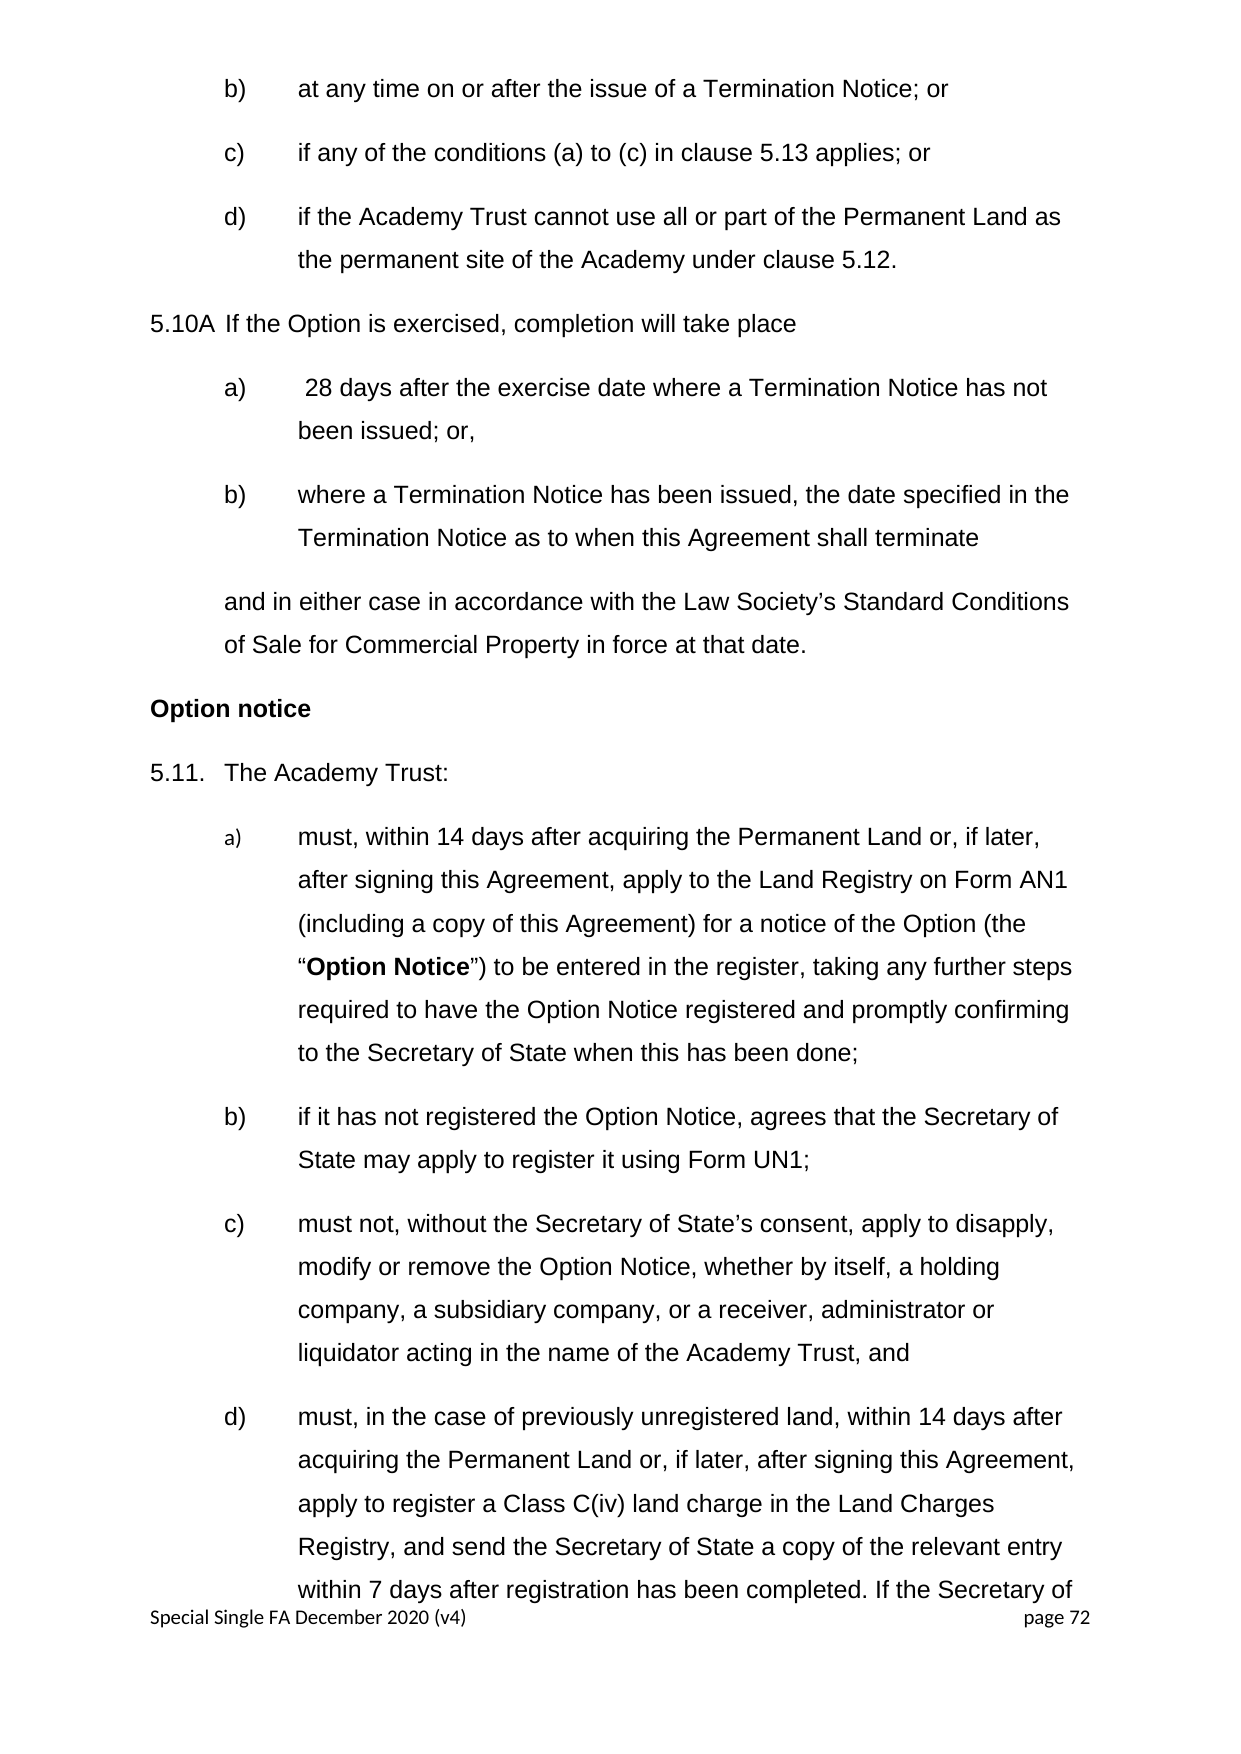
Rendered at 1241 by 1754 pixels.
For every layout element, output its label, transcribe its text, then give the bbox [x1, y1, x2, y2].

list must, within 14 days after acquiring the Permanent Land or, if later, after signing this Agreement, apply to the Land Registry on Form AN1 (including a copy of this Agreement) for a notice of the Option (the “Option Notice”) to be entered in the register, taking any further steps required to have the Option Notice registered and promptly confirming to the Secretary of State when this has been done; [224, 822, 1090, 1067]
text 5.10A If the Option is exercised, completion will take place [150, 309, 1090, 337]
list if any of the conditions (a) to (c) in clause 5.13 applies; or [224, 138, 1090, 166]
list if the Academy Trust cannot use all or part of the Permanent Land as the permanent site of the Academy under clause 5.12. [224, 202, 1090, 273]
text Option notice [150, 694, 1090, 723]
text a) 28 days after the exercise date where a Termination Notice has not been issued; or, [224, 373, 1090, 444]
text and in either case in accordance with the Law Society’s Standard Conditions of Sale for Commercial Property in force at that date. [224, 587, 1090, 659]
list if it has not registered the Option Notice, agrees that the Secretary of State may apply to register it using Form UN1; [224, 1102, 1090, 1174]
list at any time on or after the issue of a Termination Notice; or [224, 74, 1090, 102]
text b) where a Termination Notice has been issued, the date specified in the Termination Notice as to when this Agreement shall terminate [224, 480, 1090, 552]
list The Academy Trust: [150, 758, 1090, 787]
list must, in the case of previously unregistered land, within 14 days after acquiring the Permanent Land or, if later, after signing this Agreement, apply to register a Class C(iv) land charge in the Land Charges Registry, and send the Secretary of State a copy of the relevant entry within 7 days after registration has been completed. If the Secretary of [224, 1402, 1090, 1603]
list must not, without the Secretary of State’s consent, apply to disapply, modify or remove the Option Notice, whether by itself, a holding company, a subsidiary company, or a receiver, administrator or liquidator acting in the name of the Academy Trust, and [224, 1209, 1090, 1367]
